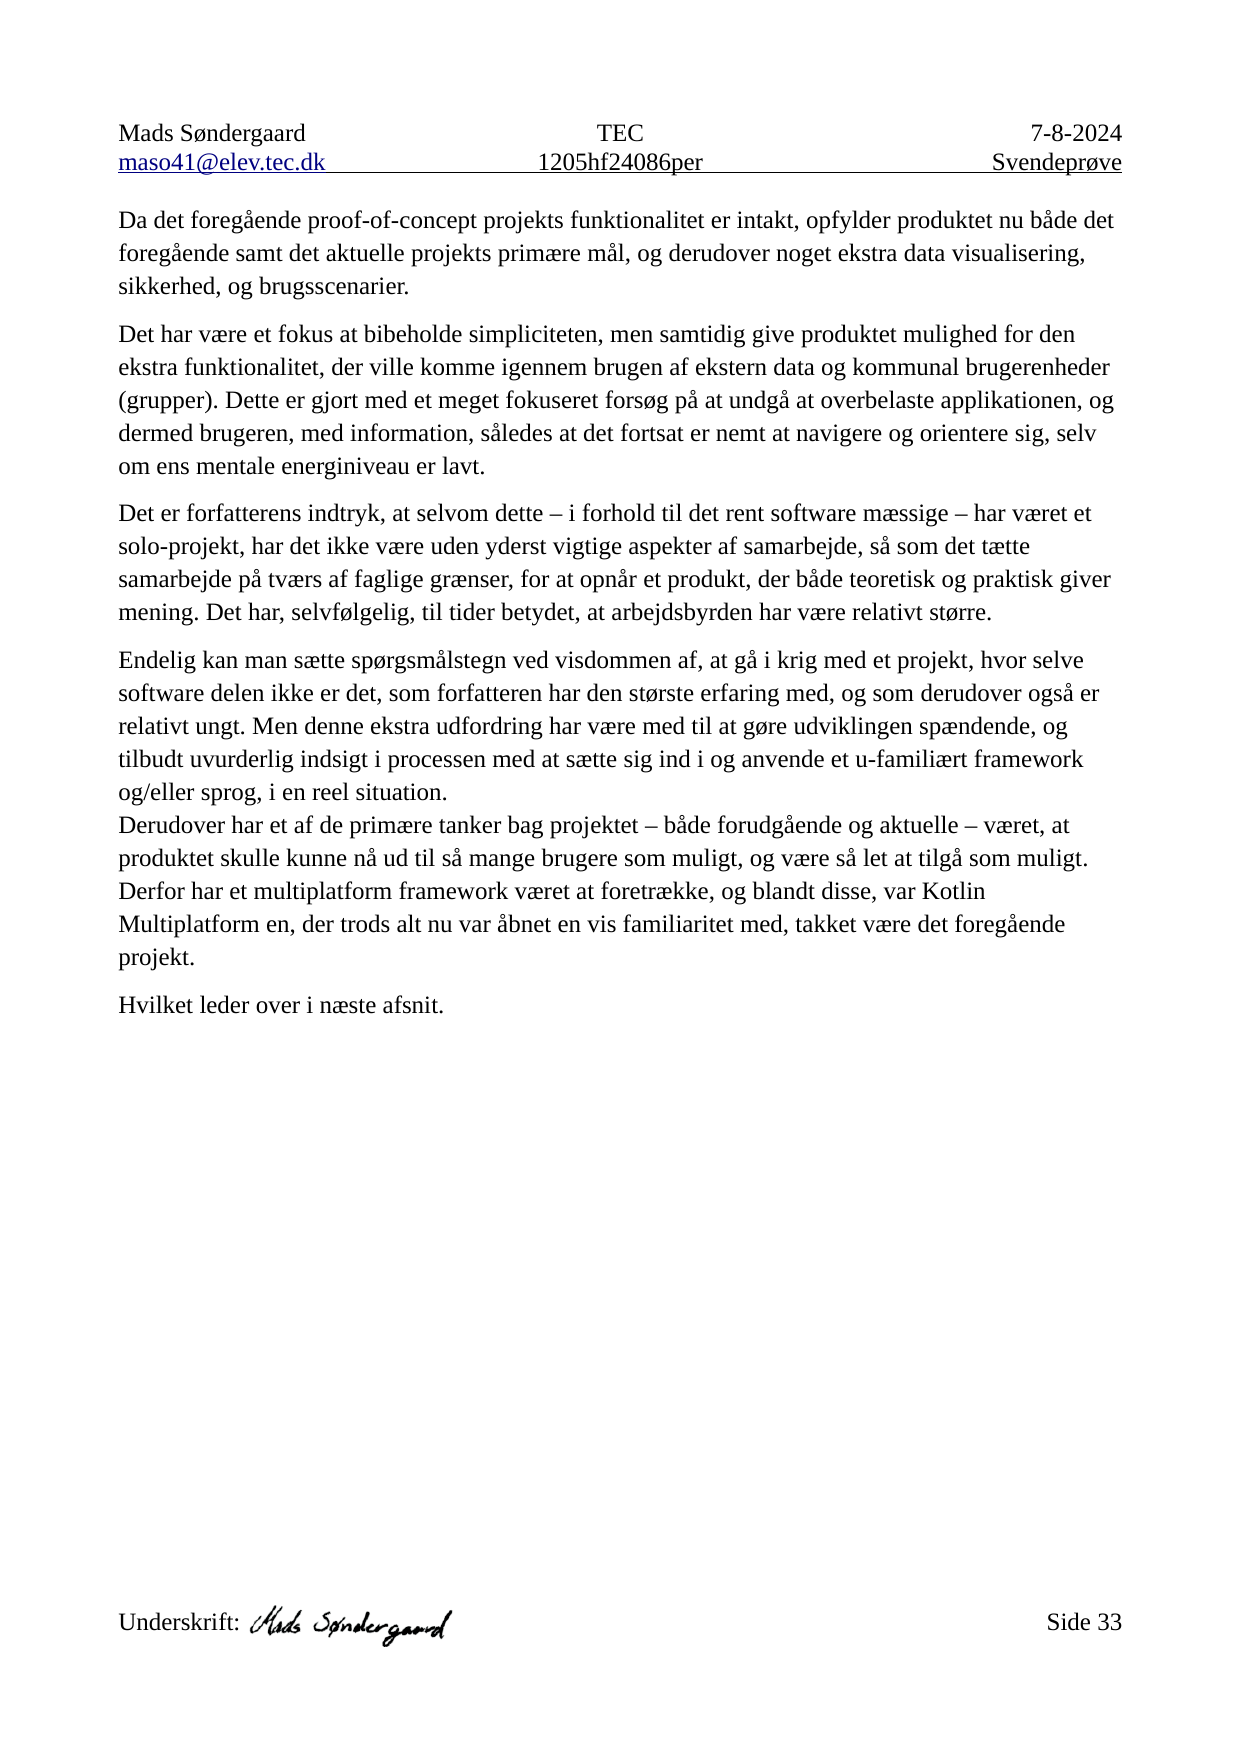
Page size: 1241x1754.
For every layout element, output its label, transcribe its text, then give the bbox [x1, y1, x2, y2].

picture [244, 1600, 458, 1647]
text Hvilket leder over i næste afsnit. [118, 990, 1122, 1019]
text Endelig kan man sætte spørgsmålstegn ved visdommen af, at gå i krig med et projekt, hvor selve software delen ikke er det, som forfatteren har den største erfaring med, og som derudover også er relativt ungt. Men denne ekstra udfordring har være med til at gøre udviklingen spændende, og tilbudt uvurderlig indsigt i processen med at sætte sig ind i og anvende et u-familiært framework og/eller sprog, i en reel situation. Derudover har et af de primære tanker bag projektet – både forudgående og aktuelle – været, at produktet skulle kunne nå ud til så mange brugere som muligt, og være så let at tilgå som muligt. Derfor har et multiplatform framework været at foretrække, og blandt disse, var Kotlin Multiplatform en, der trods alt nu var åbnet en vis familiaritet med, takket være det foregående projekt. [118, 645, 1122, 971]
text Det er forfatterens indtryk, at selvom dette – i forhold til det rent software mæssige – har været et solo-projekt, har det ikke være uden yderst vigtige aspekter af samarbejde, så som det tætte samarbejde på tværs af faglige grænser, for at opnår et produkt, der både teoretisk og praktisk giver mening. Det har, selvfølgelig, til tider betydet, at arbejdsbyrden har være relativt større. [118, 498, 1122, 626]
text Da det foregående proof-of-concept projekts funktionalitet er intakt, opfylder produktet nu både det foregående samt det aktuelle projekts primære mål, og derudover noget ekstra data visualisering, sikkerhed, og brugsscenarier. [118, 205, 1122, 300]
text Det har være et fokus at bibeholde simpliciteten, men samtidig give produktet mulighed for den ekstra funktionalitet, der ville komme igennem brugen af ekstern data og kommunal brugerenheder (grupper). Dette er gjort med et meget fokuseret forsøg på at undgå at overbelaste applikationen, og dermed brugeren, med information, således at det fortsat er nemt at navigere og orientere sig, selv om ens mentale energiniveau er lavt. [118, 319, 1122, 479]
